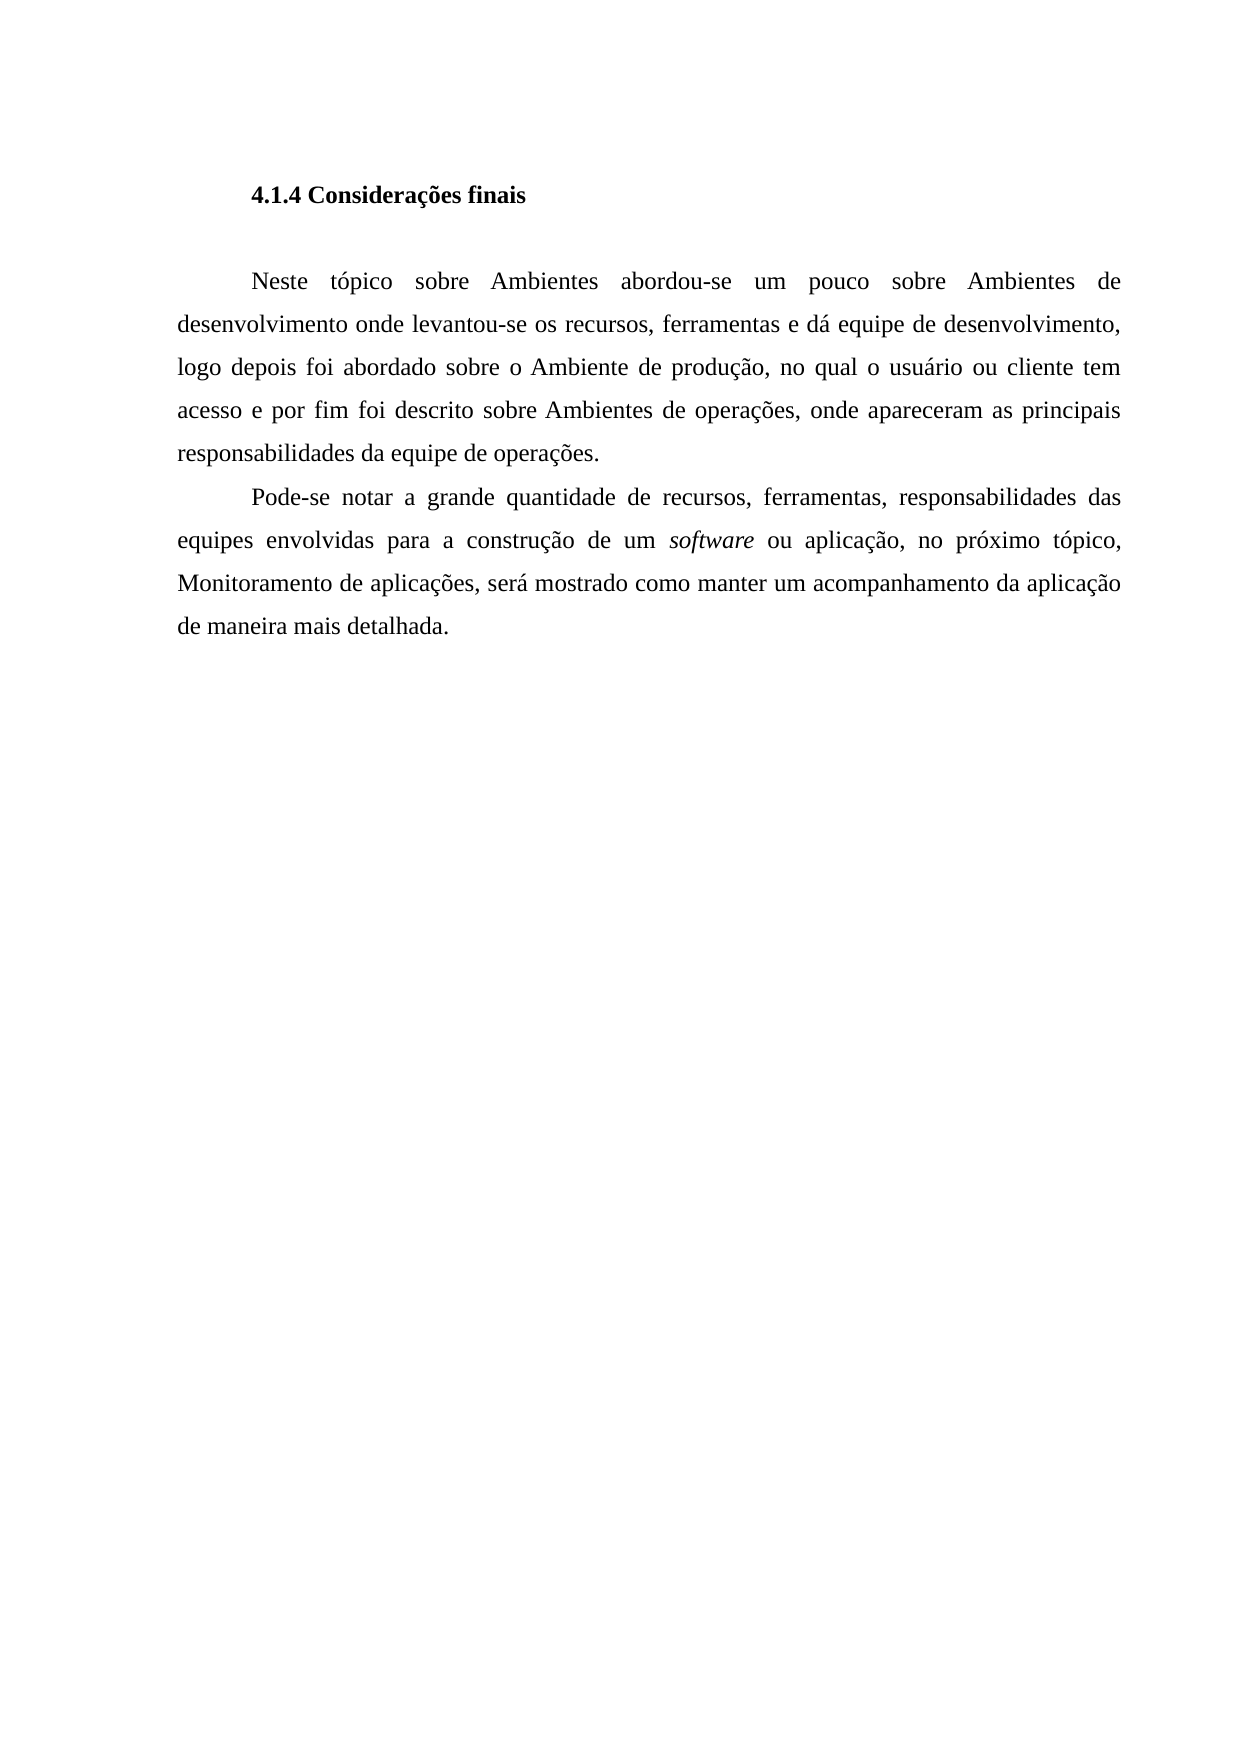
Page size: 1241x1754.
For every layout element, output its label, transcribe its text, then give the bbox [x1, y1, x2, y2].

text Pode-se notar a grande quantidade de recursos, ferramentas, responsabilidades das equipes envolvidas para a construção de um software ou aplicação, no próximo tópico, Monitoramento de aplicações, será mostrado como manter um acompanhamento da aplicação de maneira mais detalhada. [177, 482, 1122, 640]
text Neste tópico sobre Ambientes abordou-se um pouco sobre Ambientes de desenvolvimento onde levantou-se os recursos, ferramentas e dá equipe de desenvolvimento, logo depois foi abordado sobre o Ambiente de produção, no qual o usuário ou cliente tem acesso e por fim foi descrito sobre Ambientes de operações, onde apareceram as principais responsabilidades da equipe de operações. [177, 266, 1122, 467]
text 4.1.4 Considerações finais [177, 180, 1122, 208]
